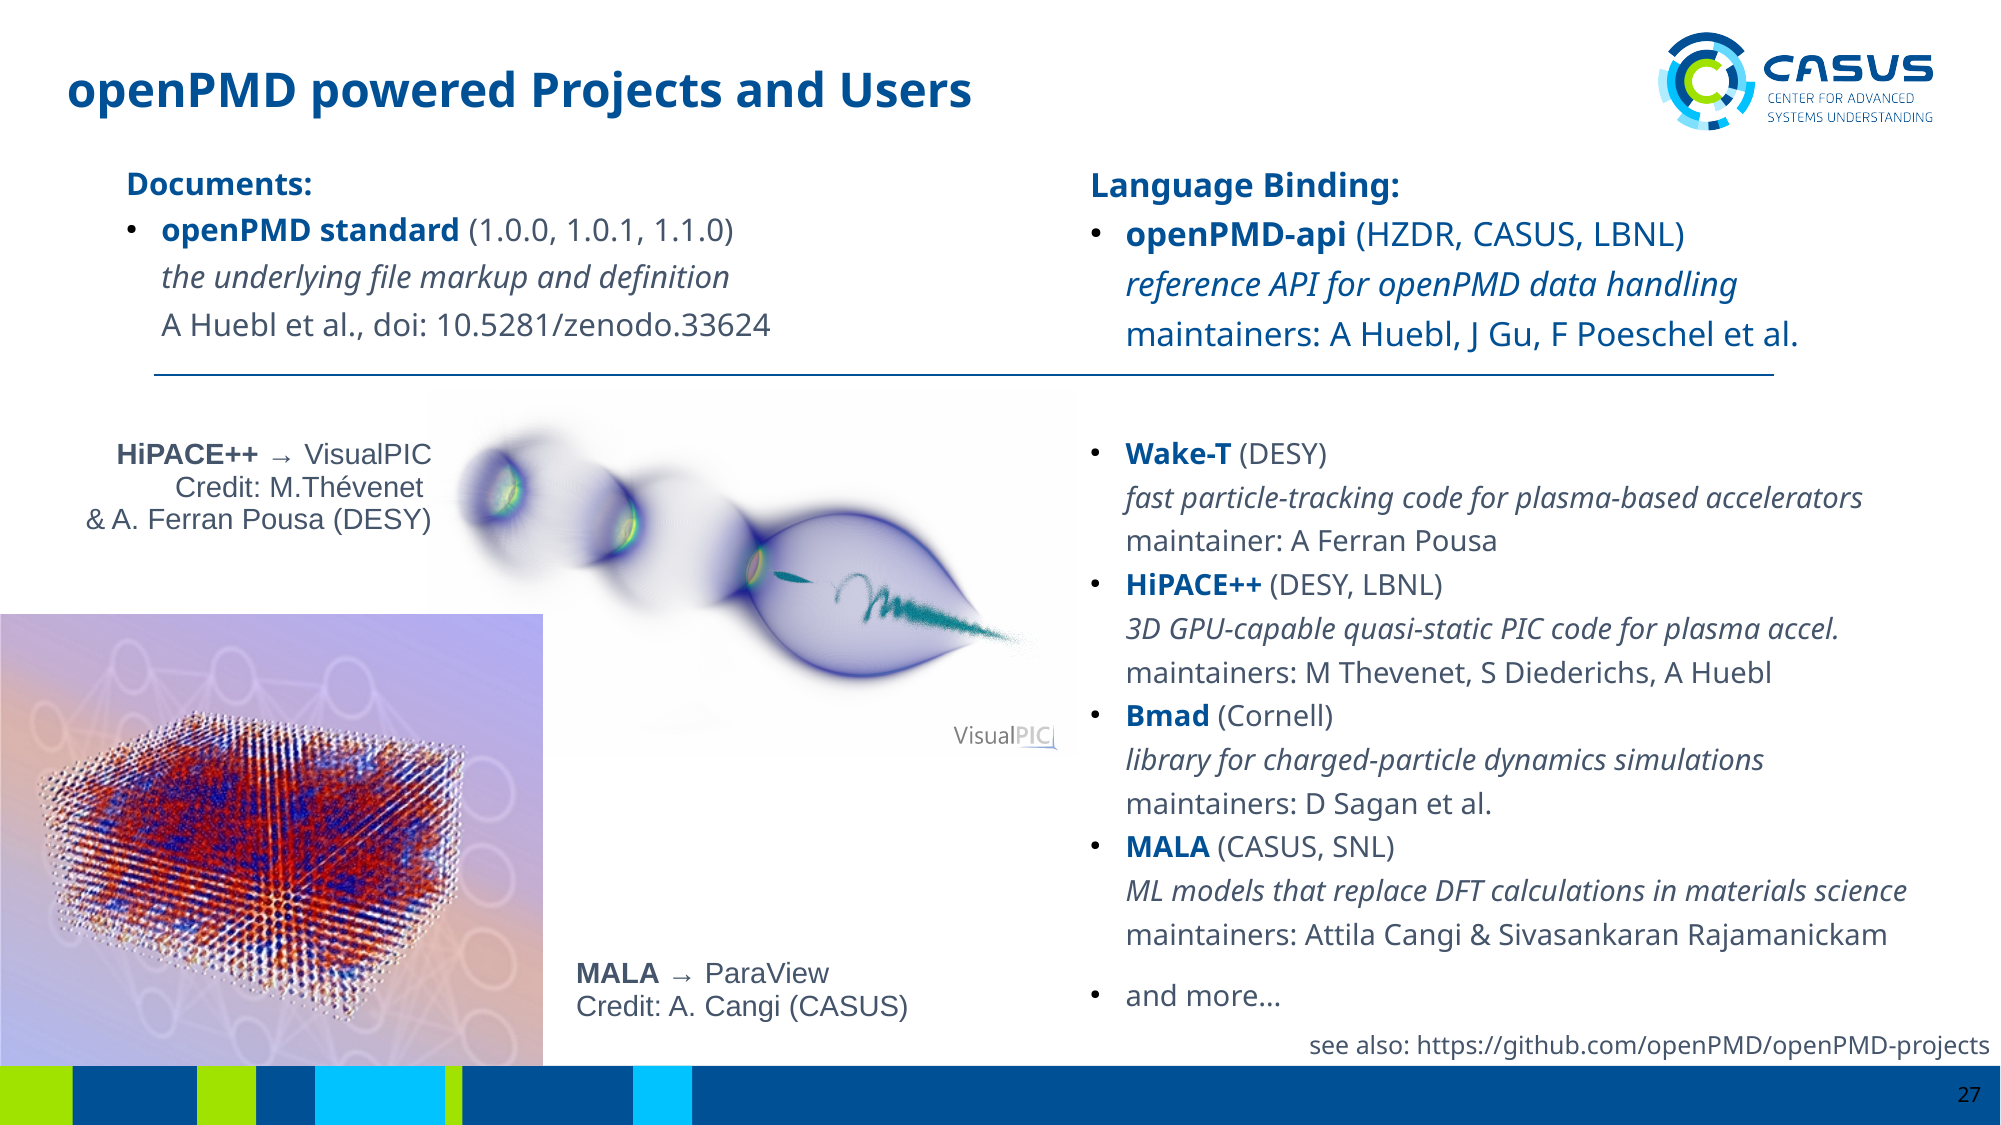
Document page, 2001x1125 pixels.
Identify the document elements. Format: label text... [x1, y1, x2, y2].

picture [0, 390, 1077, 1066]
text_box see also: https://github.com/openPMD/openPMD-projects [1127, 1020, 2001, 1070]
list Language Binding: openPMD-api (HZDR, CASUS, LBNL) reference API for openPMD data handling maintainers: A Huebl, J Gu, F Poeschel et al. Wake-T (DESY) fast particle-tracking code for plasma-based accelerators maintainer: A Ferran Pousa HiPACE++ (DESY, LBNL) 3D GPU-capable quasi-static PIC code for plasma accel. maintainers: M Thevenet, S Diederichs, A Huebl Bmad (Cornell) library for charged-particle dynamics simulations maintainers: D Sagan et al. MALA (CASUS, SNL) ML models that replace DFT calculations in materials science maintainers: Attila Cangi & Sivasankaran Rajamanickam and more… [1031, 157, 1969, 1016]
text_box MALA → ParaView Credit: A. Cangi (CASUS) [561, 950, 925, 1031]
text_box HiPACE++ → VisualPIC Credit: M.Thévenet & A. Ferran Pousa (DESY) [71, 430, 448, 544]
picture [1658, 32, 1933, 131]
list Documents: openPMD standard (1.0.0, 1.0.1, 1.1.0) the underlying file markup and definition A Huebl et al., doi: 10.5281/zenodo.33624 [66, 157, 948, 480]
title openPMD powered Projects and Users [66, 54, 1621, 123]
